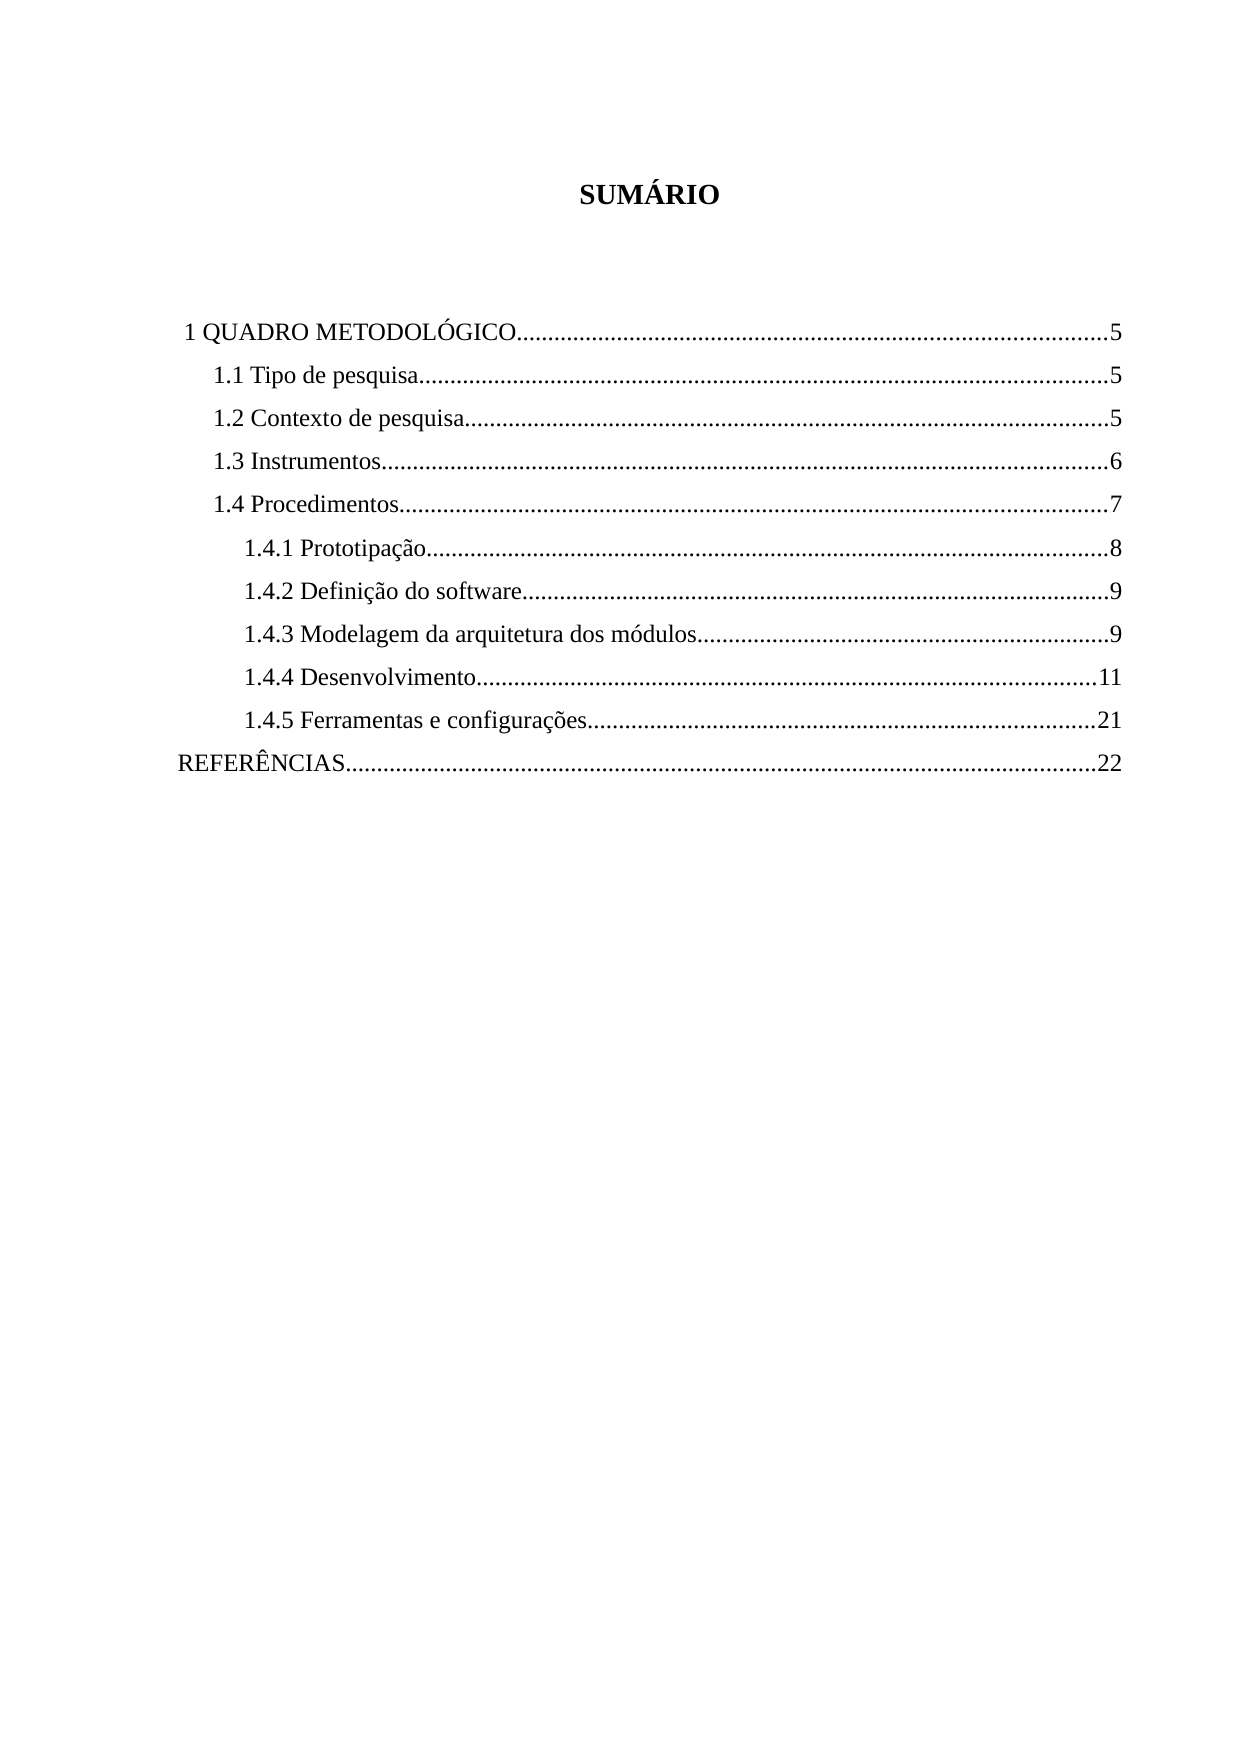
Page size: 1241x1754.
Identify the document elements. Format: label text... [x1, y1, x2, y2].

text 1 Quadro metodológico 5 [177, 317, 1122, 346]
text 1.1 Tipo de pesquisa 5 [207, 360, 1122, 389]
text 1.2 Contexto de pesquisa 5 [207, 403, 1122, 432]
text 1.4.1 Prototipação 8 [237, 533, 1122, 561]
text Sumário [177, 177, 1122, 211]
text 1.4.2 Definição do software 9 [237, 576, 1122, 604]
text Referências 22 [177, 748, 1122, 777]
text 1.4.3 Modelagem da arquitetura dos módulos 9 [237, 619, 1122, 648]
text 1.4 Procedimentos 7 [207, 489, 1122, 518]
text 1.3 Instrumentos 6 [207, 446, 1122, 475]
text 1.4.4 Desenvolvimento 11 [237, 662, 1122, 691]
text 1.4.5 Ferramentas e configurações 21 [237, 705, 1122, 734]
